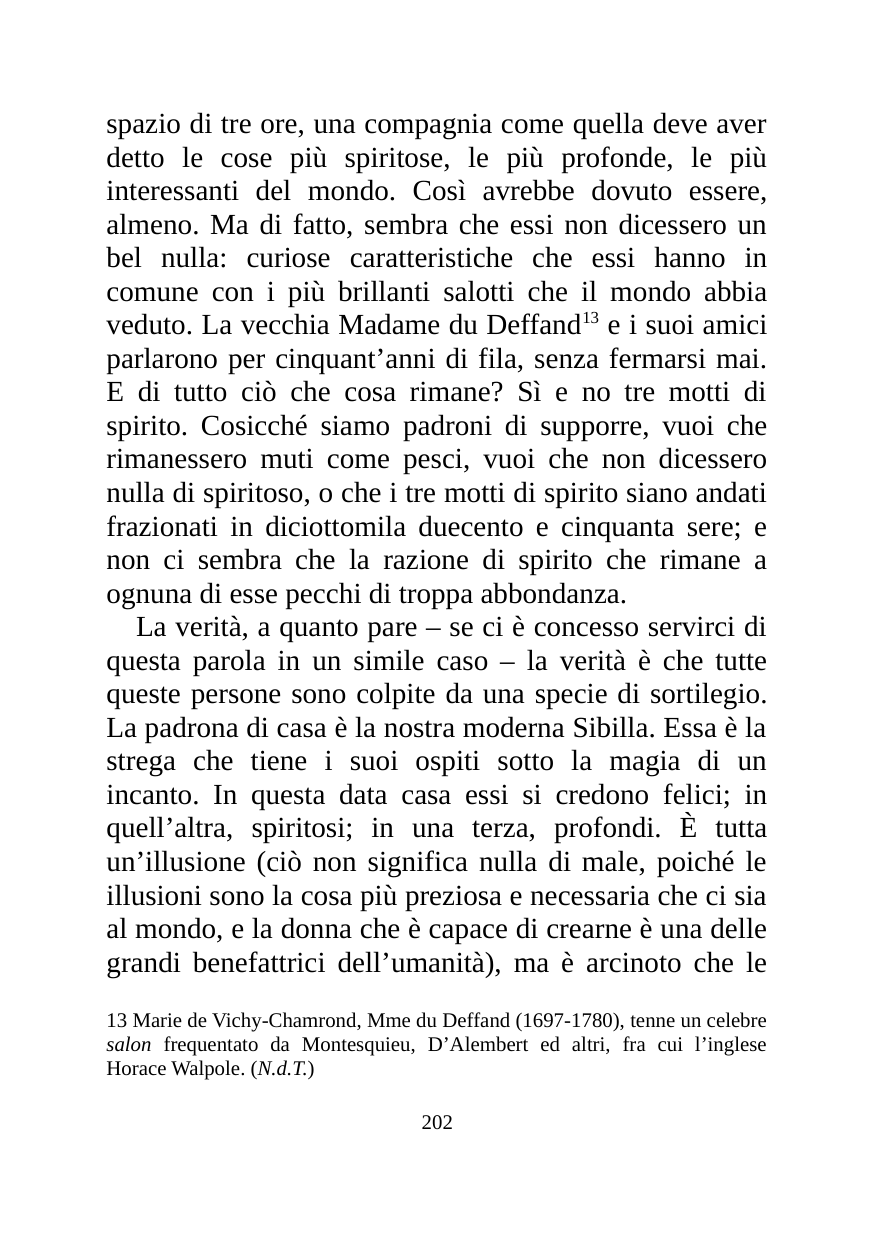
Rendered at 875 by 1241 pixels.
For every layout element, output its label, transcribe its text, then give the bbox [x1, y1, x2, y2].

text spazio di tre ore, una compagnia come quella deve aver detto le cose più spiritose, le più profonde, le più interessanti del mondo. Così avrebbe dovuto essere, almeno. Ma di fatto, sembra che essi non dicessero un bel nulla: curiose caratteristiche che essi hanno in comune con i più brillanti salotti che il mondo abbia veduto. La vecchia Madame du Deffand e i suoi amici parlarono per cinquant’anni di fila, senza fermarsi mai. E di tutto ciò che cosa rimane? Sì e no tre motti di spirito. Cosicché siamo padroni di supporre, vuoi che rimanessero muti come pesci, vuoi che non dicessero nulla di spiritoso, o che i tre motti di spirito siano andati frazionati in diciottomila duecento e cinquanta sere; e non ci sembra che la razione di spirito che rimane a ognuna di esse pecchi di troppa abbondanza. [106, 106, 768, 609]
text Marie de Vichy-Chamrond, Mme du Deffand (1697-1780), tenne un celebre salon frequentato da Montesquieu, D’Alembert ed altri, fra cui l’inglese Horace Walpole. (N.d.T.) [106, 1008, 768, 1080]
text La verità, a quanto pare – se ci è concesso servirci di questa parola in un simile caso – la verità è che tutte queste persone sono colpite da una specie di sortilegio. La padrona di casa è la nostra moderna Sibilla. Essa è la strega che tiene i suoi ospiti sotto la magia di un incanto. In questa data casa essi si credono felici; in quell’altra, spiritosi; in una terza, profondi. È tutta un’illusione (ciò non significa nulla di male, poiché le illusioni sono la cosa più preziosa e necessaria che ci sia al mondo, e la donna che è capace di crearne è una delle grandi benefattrici dell’umanità), ma è arcinoto che le [106, 609, 768, 978]
